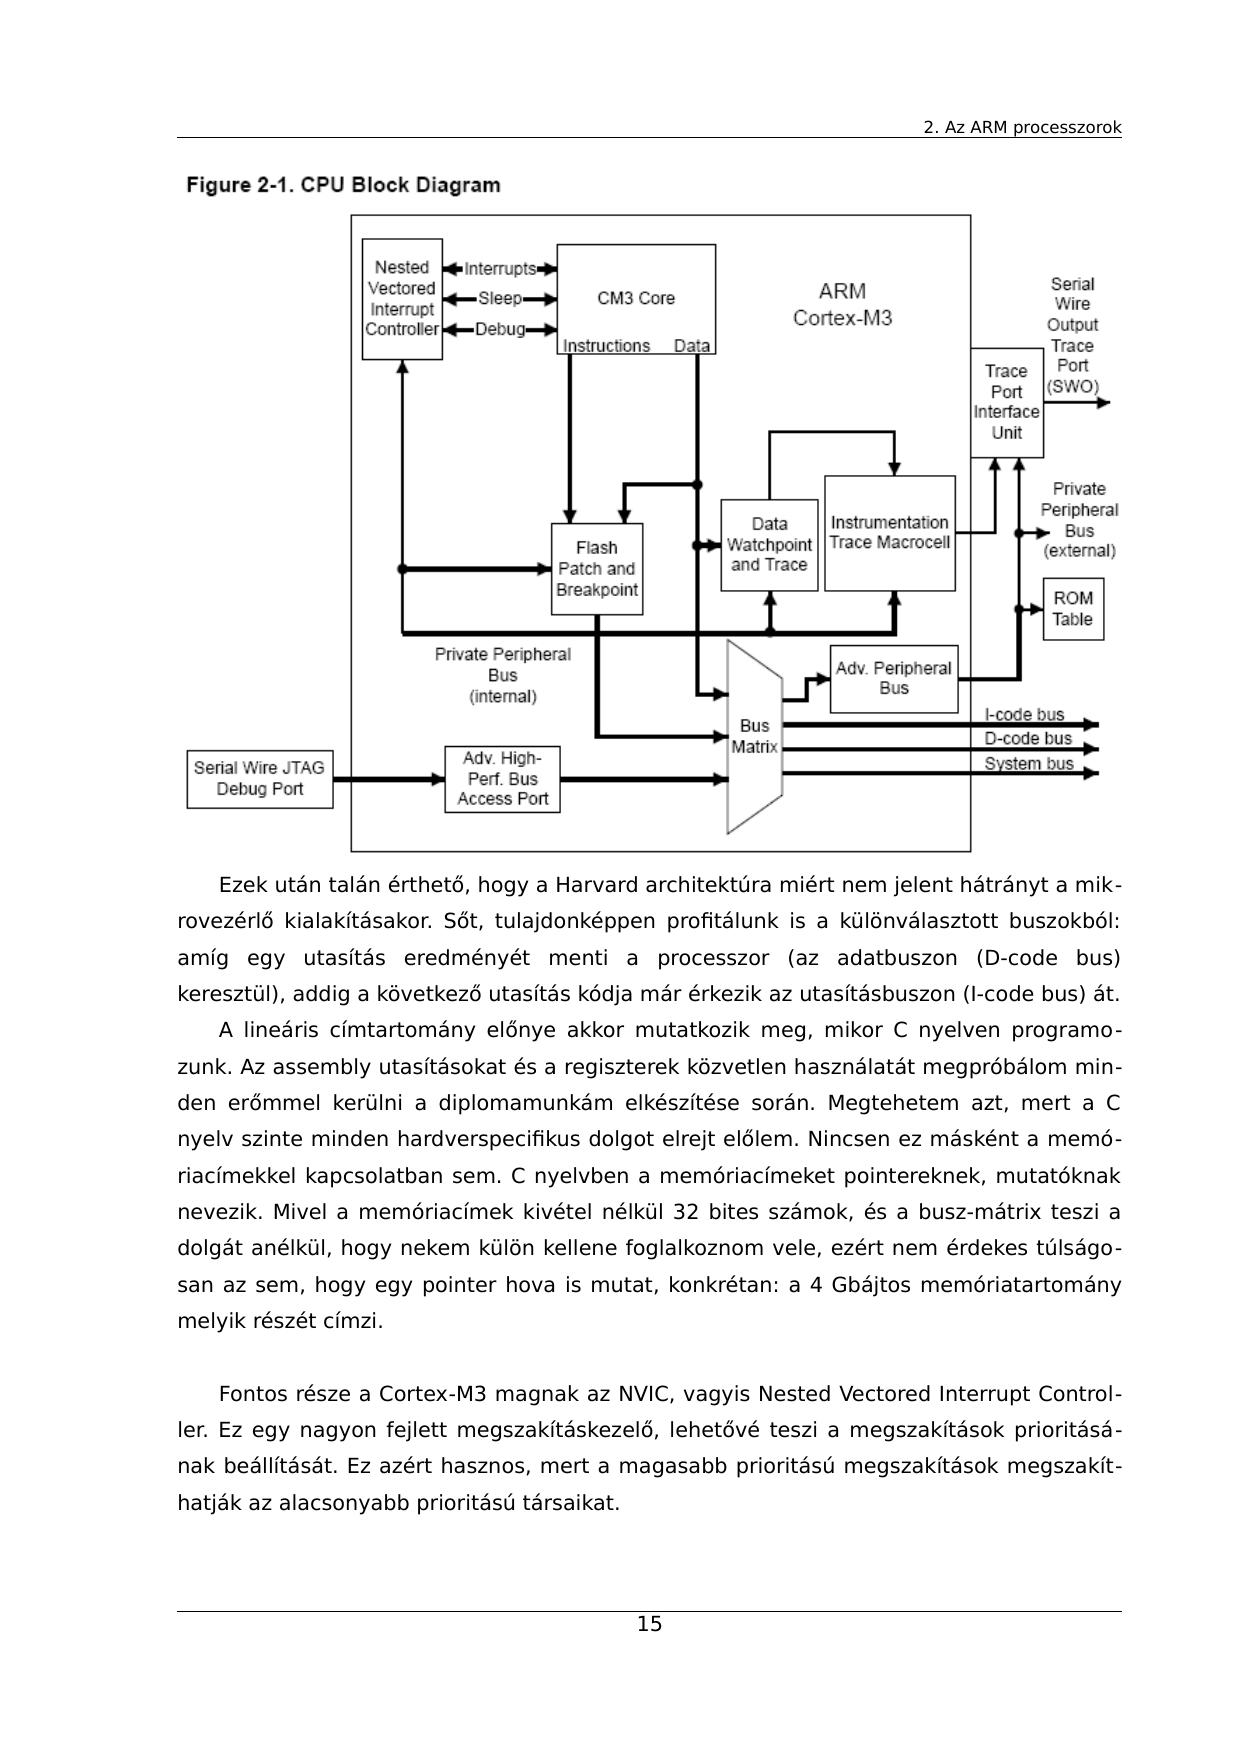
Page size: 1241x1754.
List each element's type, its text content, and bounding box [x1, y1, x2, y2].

text A lineáris címtartomány előnye akkor mutatkozik meg, mikor C nyelven programo­zunk. Az assembly utasításokat és a regiszterek közvetlen használatát megpróbálom min­den erőmmel kerülni a diplomamunkám elkészítése során. Megtehetem azt, mert a C nyelv szinte minden hardverspecifikus dolgot elrejt előlem. Nincsen ez másként a memó­riacímekkel kapcsolatban sem. C nyelvben a memóriacímeket pointereknek, mutatóknak nevezik. Mivel a memóriacímek kivétel nélkül 32 bites számok, és a busz-mátrix teszi a dolgát anélkül, hogy nekem külön kellene foglalkoznom vele, ezért nem érdekes túlságo­san az sem, hogy egy pointer hova is mutat, konkrétan: a 4 Gbájtos memóriatartomány melyik részét címzi. [177, 1018, 1122, 1333]
text Fontos része a Cortex‑M3 magnak az NVIC, vagyis Nested Vectored Interrupt Control­ler. Ez egy nagyon fejlett megszakításkezelő, lehetővé teszi a megszakítások prioritásá­nak beállítását. Ez azért hasznos, mert a magasabb prioritású megszakítások megszakít­hatják az alacsonyabb prioritású társaikat. [177, 1382, 1122, 1515]
text Ezek után talán érthető, hogy a Harvard architektúra miért nem jelent hátrányt a mik­rovezérlő kialakításakor. Sőt, tulajdonképpen profitálunk is a különválasztott buszokból: amíg egy utasítás eredményét menti a processzor (az adatbuszon (D-code bus) keresztül), addig a következő utasítás kódja már érkezik az utasításbuszon (I-code bus) át. [177, 861, 1122, 1006]
picture [177, 167, 1123, 861]
